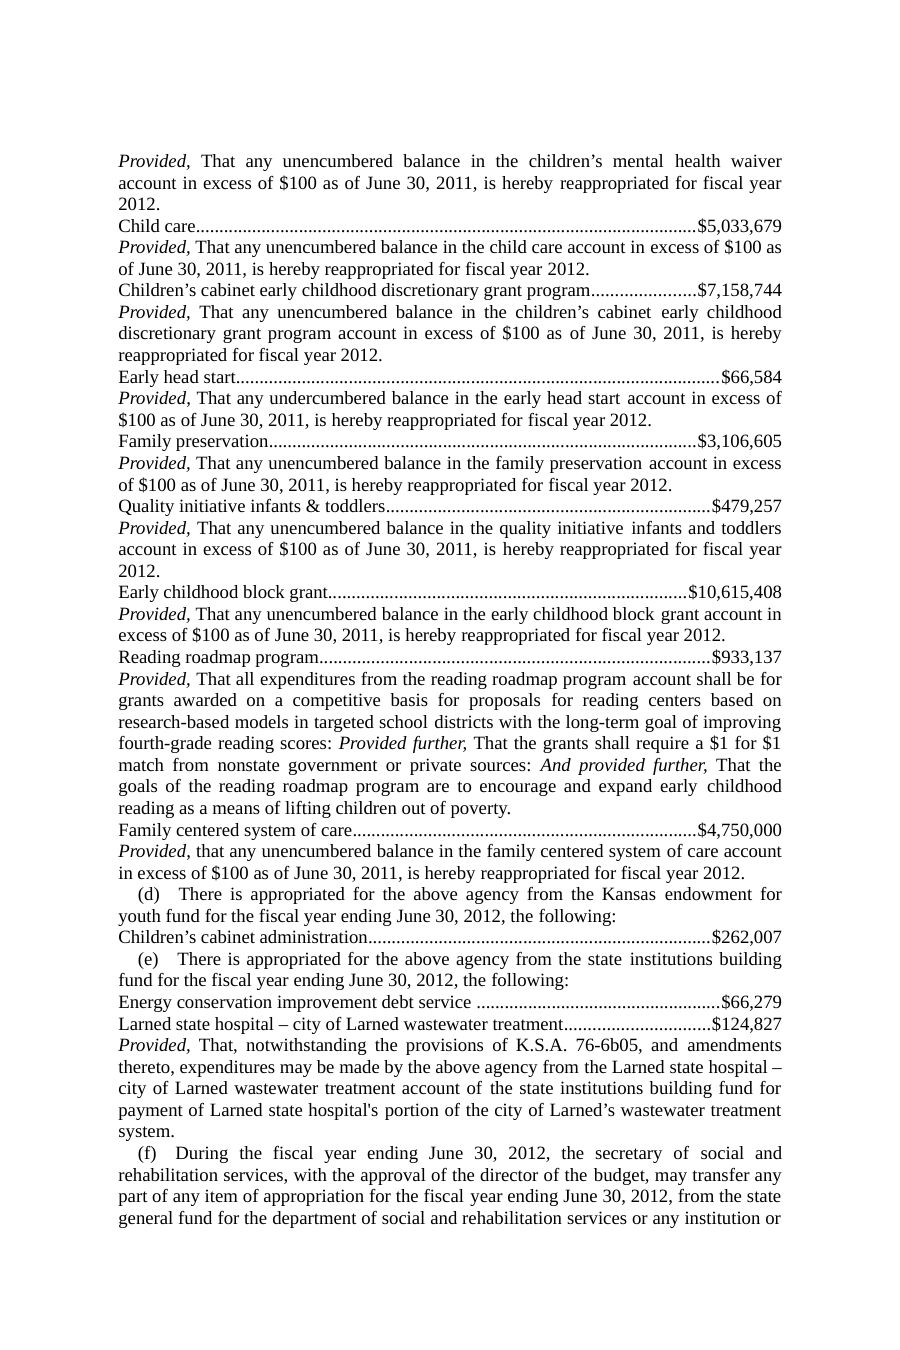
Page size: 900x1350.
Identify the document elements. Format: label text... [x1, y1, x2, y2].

text Provided, That any unencumbered balance in the early childhood block grant account in excess of $100 as of June 30, 2011, is hereby reappropriated for fiscal year 2012. [118, 603, 782, 646]
text Provided, that any unencumbered balance in the family centered system of care account in excess of $100 as of June 30, 2011, is hereby reappropriated for fiscal year 2012. [118, 840, 782, 883]
text Provided, That any unencumbered balance in the children’s cabinet early childhood discretionary grant program account in excess of $100 as of June 30, 2011, is hereby reappropriated for fiscal year 2012. [118, 301, 782, 366]
text Energy conservation improvement debt service $66,279 [118, 991, 782, 1012]
text Family preservation $3,106,605 [118, 430, 782, 452]
text Larned state hospital – city of Larned wastewater treatment $124,827 [118, 1012, 782, 1034]
text Provided, That, notwithstanding the provisions of K.S.A. 76-6b05, and amendments thereto, expenditures may be made by the above agency from the Larned state hospital – city of Larned wastewater treatment account of the state institutions building fund for payment of Larned state hospital's portion of the city of Larned’s wastewater treatment system. [118, 1034, 782, 1142]
text Reading roadmap program $933,137 [118, 646, 782, 667]
text Early head start $66,584 [118, 366, 782, 387]
text Family centered system of care $4,750,000 [118, 818, 782, 840]
text Provided, That any unencumbered balance in the quality initiative infants and toddlers account in excess of $100 as of June 30, 2011, is hereby reappropriated for fiscal year 2012. [118, 517, 782, 581]
text Provided, That any unencumbered balance in the family preservation account in excess of $100 as of June 30, 2011, is hereby reappropriated for fiscal year 2012. [118, 452, 782, 495]
text Provided, That all expenditures from the reading roadmap program account shall be for grants awarded on a competitive basis for proposals for reading centers based on research-based models in targeted school districts with the long-term goal of improving fourth-grade reading scores: Provided further, That the grants shall require a $1 for $1 match from nonstate government or private sources: And provided further, That the goals of the reading roadmap program are to encourage and expand early childhood reading as a means of lifting children out of poverty. [118, 667, 782, 818]
text Children’s cabinet early childhood discretionary grant program $7,158,744 [118, 279, 782, 301]
text Child care $5,033,679 [118, 215, 782, 236]
text Provided, That any undercumbered balance in the early head start account in excess of $100 as of June 30, 2011, is hereby reappropriated for fiscal year 2012. [118, 387, 782, 430]
text Quality initiative infants & toddlers $479,257 [118, 495, 782, 517]
text Children’s cabinet administration $262,007 [118, 926, 782, 948]
text Provided, That any unencumbered balance in the children’s mental health waiver account in excess of $100 as of June 30, 2011, is hereby reappropriated for fiscal year 2012. [118, 150, 782, 215]
text Provided, That any unencumbered balance in the child care account in excess of $100 as of June 30, 2011, is hereby reappropriated for fiscal year 2012. [118, 236, 782, 279]
text (e) There is appropriated for the above agency from the state institutions building fund for the fiscal year ending June 30, 2012, the following: [118, 948, 782, 991]
text Early childhood block grant $10,615,408 [118, 581, 782, 603]
text (f) During the fiscal year ending June 30, 2012, the secretary of social and rehabilitation services, with the approval of the director of the budget, may transfer any part of any item of appropriation for the fiscal year ending June 30, 2012, from the state general fund for the department of social and rehabilitation services or any institution or [118, 1142, 782, 1228]
text (d) There is appropriated for the above agency from the Kansas endowment for youth fund for the fiscal year ending June 30, 2012, the following: [118, 883, 782, 926]
